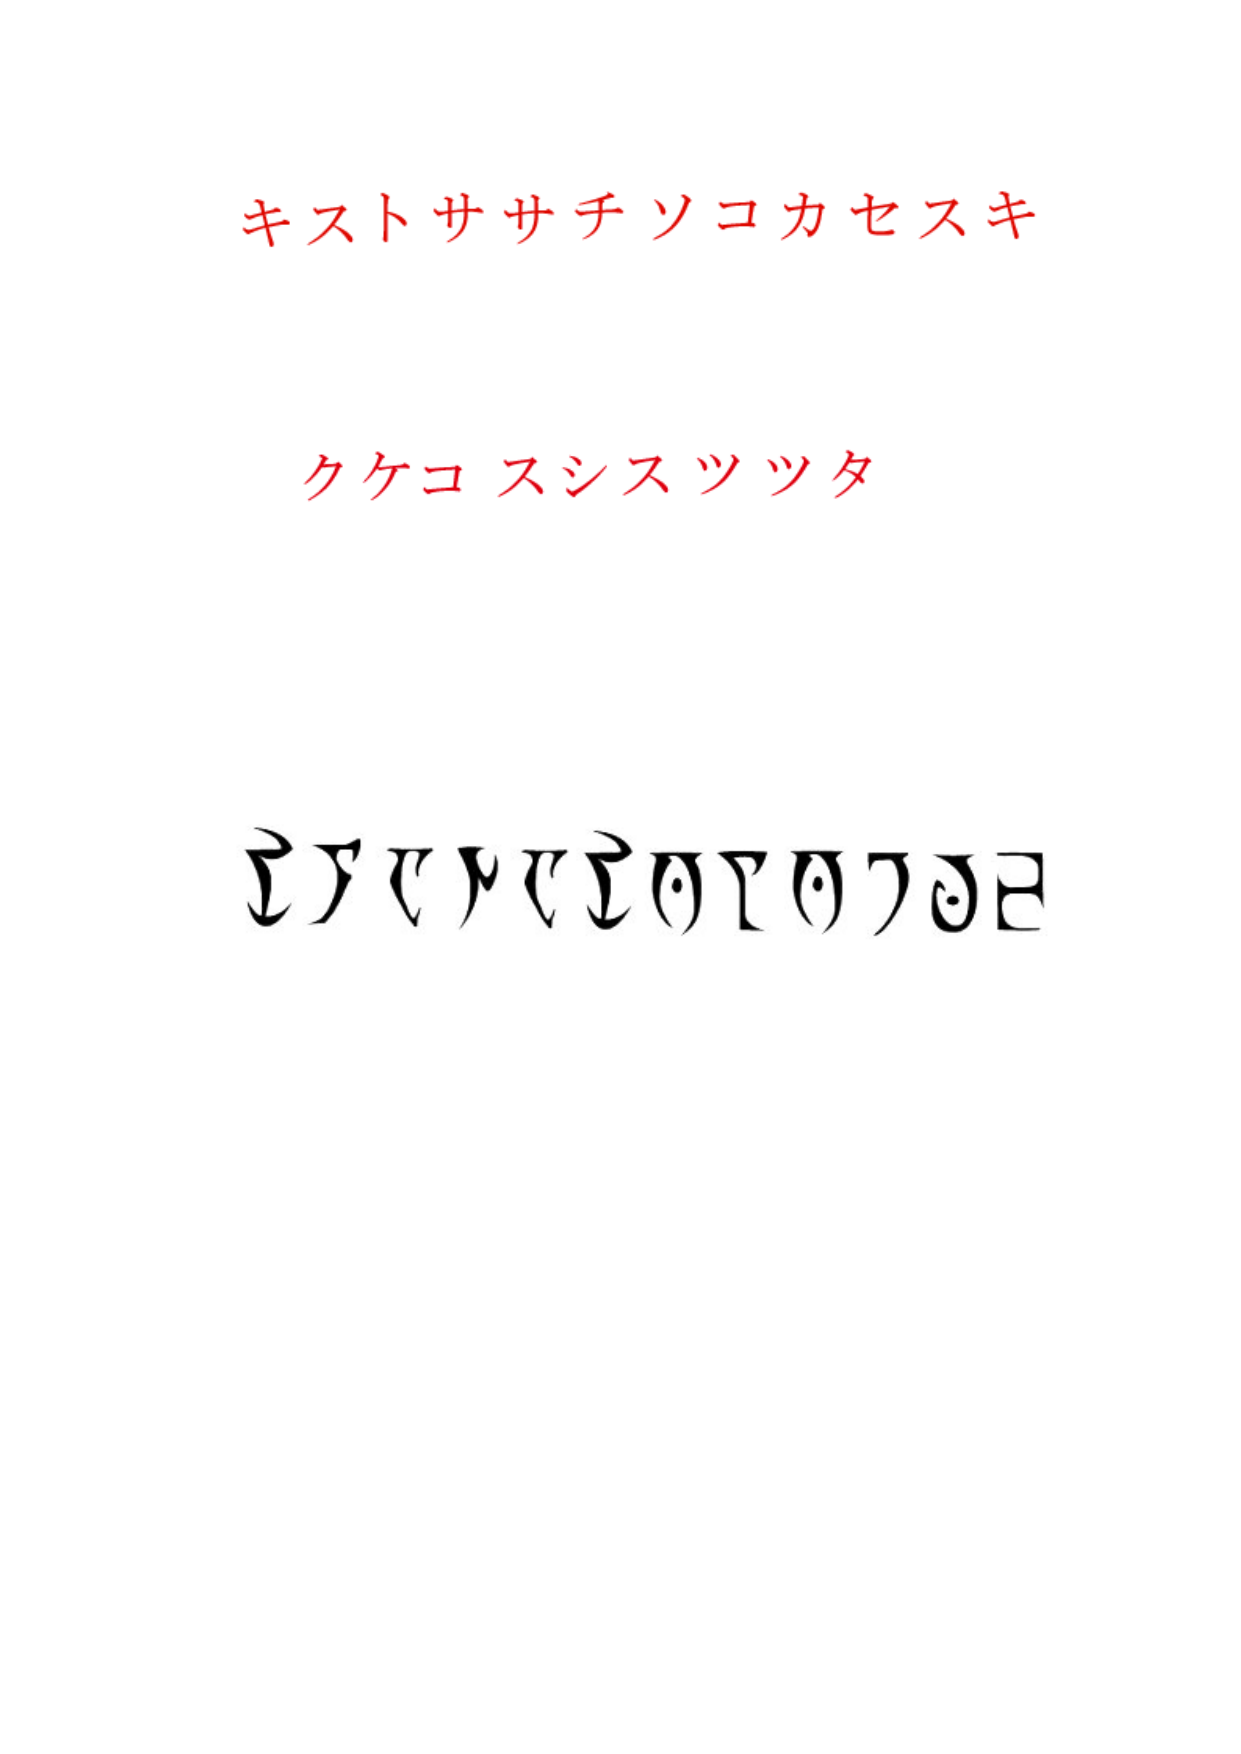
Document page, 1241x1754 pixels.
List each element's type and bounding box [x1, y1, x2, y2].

picture [285, 433, 907, 535]
picture [207, 150, 1099, 293]
picture [212, 798, 1082, 966]
